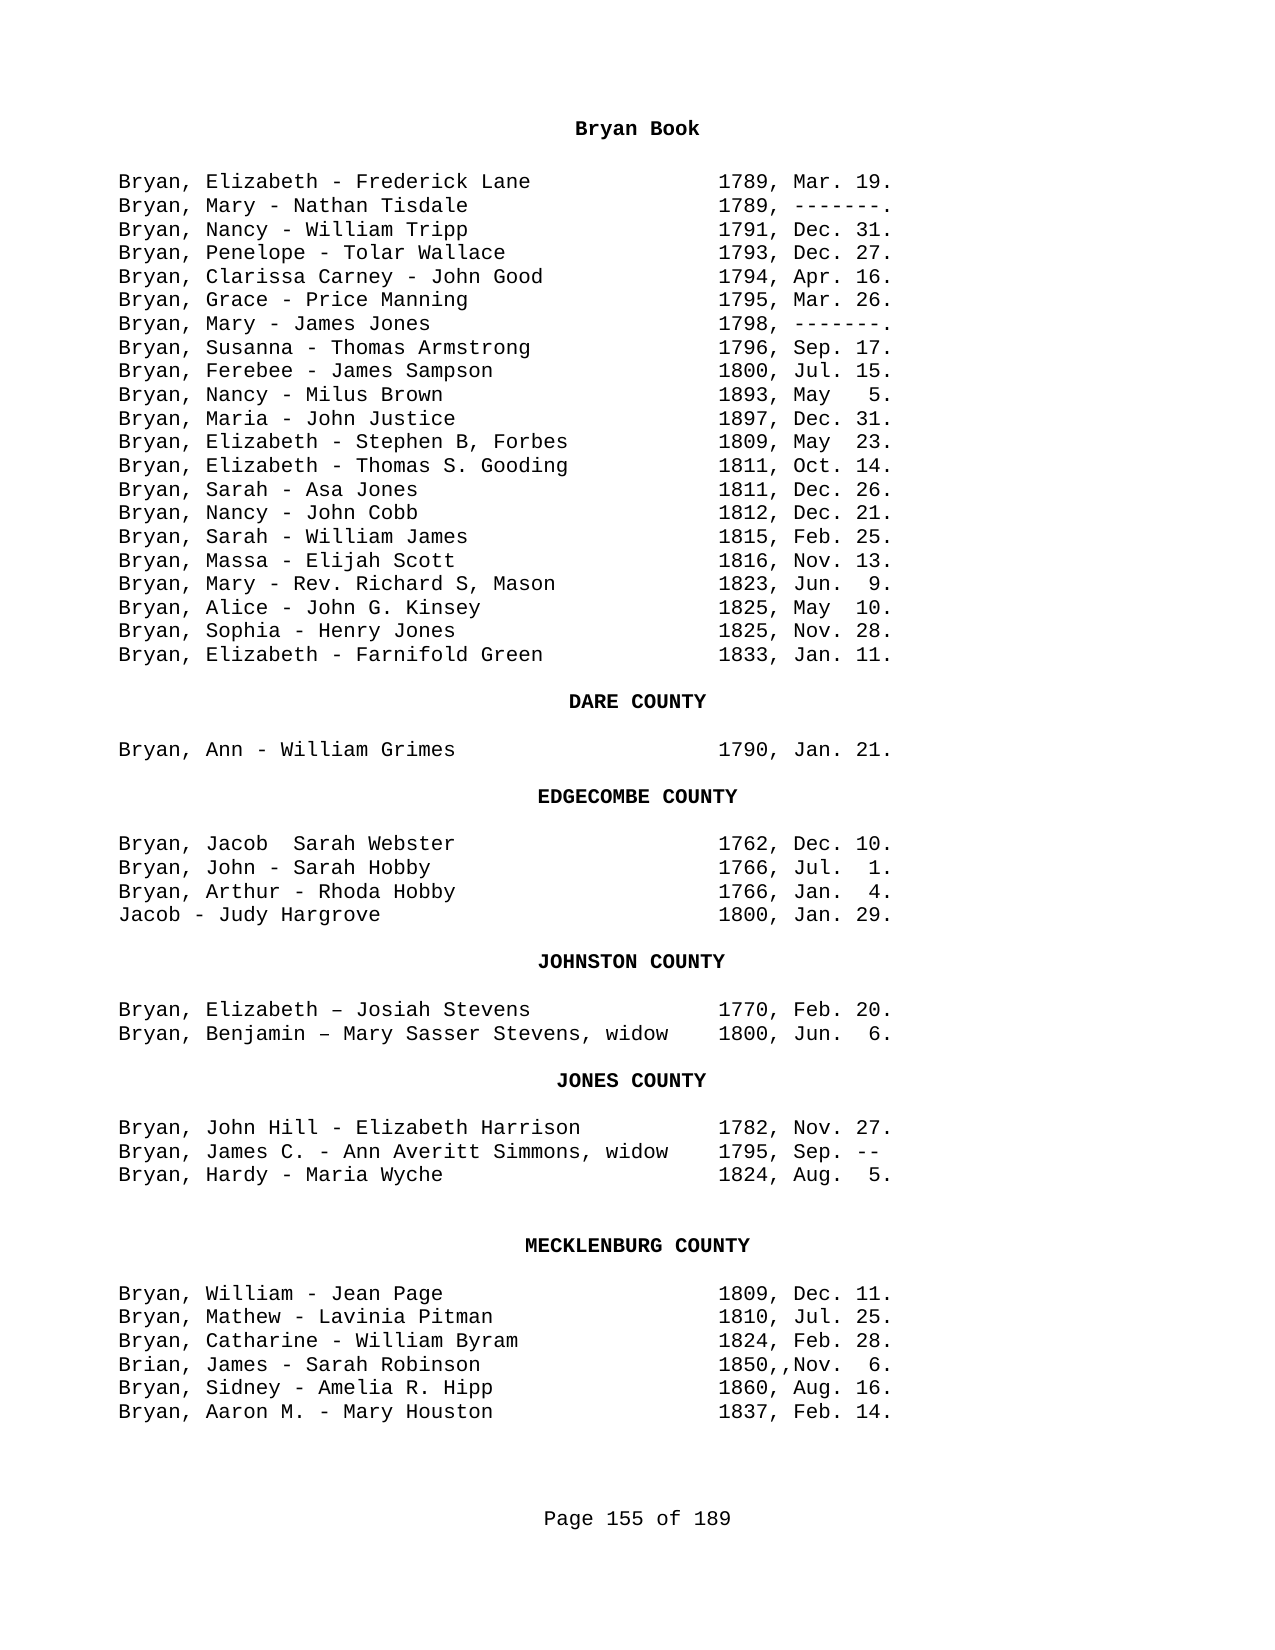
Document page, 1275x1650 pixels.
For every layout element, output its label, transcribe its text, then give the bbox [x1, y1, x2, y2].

text Bryan, John - Sarah Hobby 1766, Jul. 1. [118, 857, 1157, 881]
text Bryan, Mathew - Lavinia Pitman 1810, Jul. 25. [118, 1306, 1157, 1330]
text Jacob - Judy Hargrove 1800, Jan. 29. [118, 904, 1157, 928]
text Bryan, Sidney - Amelia R. Hipp 1860, Aug. 16. [118, 1377, 1157, 1401]
text Bryan, Mary - Rev. Richard S, Mason 1823, Jun. 9. [118, 573, 1157, 597]
text Bryan, Massa - Elijah Scott 1816, Nov. 13. [118, 549, 1157, 573]
text Bryan, Sarah - William James 1815, Feb. 25. [118, 526, 1157, 549]
text Bryan, Mary - James Jones 1798, -------. [118, 313, 1157, 337]
text Bryan, Grace - Price Manning 1795, Mar. 26. [118, 289, 1157, 313]
text Bryan, Sarah - Asa Jones 1811, Dec. 26. [118, 479, 1157, 502]
text Bryan, Clarissa Carney - John Good 1794, Apr. 16. [118, 266, 1157, 289]
text Bryan, Ferebee - James Sampson 1800, Jul. 15. [118, 360, 1157, 384]
text Bryan, Catharine - William Byram 1824, Feb. 28. [118, 1330, 1157, 1353]
text Bryan, Elizabeth – Josiah Stevens 1770, Feb. 20. [118, 999, 1157, 1022]
text Bryan, Aaron M. - Mary Houston 1837, Feb. 14. [118, 1401, 1157, 1424]
text Bryan, Sophia - Henry Jones 1825, Nov. 28. [118, 621, 1157, 644]
text Bryan, James C. - Ann Averitt Simmons, widow 1795, Sep. -- [118, 1141, 1157, 1164]
text Bryan, Hardy - Maria Wyche 1824, Aug. 5. [118, 1164, 1157, 1188]
text Bryan, Maria - John Justice 1897, Dec. 31. [118, 408, 1157, 431]
text Bryan, Elizabeth - Frederick Lane 1789, Mar. 19. [118, 171, 1157, 195]
text MECKLENBURG COUNTY [118, 1235, 1157, 1259]
text Brian, James - Sarah Robinson 1850,,Nov. 6. [118, 1353, 1157, 1377]
text Jones County [118, 1070, 1157, 1093]
text Bryan, John Hill - Elizabeth Harrison 1782, Nov. 27. [118, 1117, 1157, 1141]
text DARE COUNTY [118, 691, 1157, 715]
text Bryan, Elizabeth - Farnifold Green 1833, Jan. 11. [118, 644, 1157, 668]
text Johnston County [118, 952, 1157, 975]
text Bryan, Nancy - William Tripp 1791, Dec. 31. [118, 218, 1157, 242]
text Bryan, Elizabeth - Thomas S. Gooding 1811, Oct. 14. [118, 455, 1157, 479]
text Bryan, Elizabeth - Stephen B, Forbes 1809, May 23. [118, 431, 1157, 455]
text Bryan, Mary - Nathan Tisdale 1789, -------. [118, 195, 1157, 218]
text Bryan, Alice - John G. Kinsey 1825, May 10. [118, 597, 1157, 621]
text Bryan, Benjamin – Mary Sasser Stevens, widow 1800, Jun. 6. [118, 1022, 1157, 1046]
text Bryan, Ann - William Grimes 1790, Jan. 21. [118, 739, 1157, 762]
text Bryan, Susanna - Thomas Armstrong 1796, Sep. 17. [118, 337, 1157, 360]
text Bryan, Jacob Sarah Webster 1762, Dec. 10. [118, 833, 1157, 857]
text Bryan, Nancy - John Cobb 1812, Dec. 21. [118, 502, 1157, 526]
text Bryan, Arthur - Rhoda Hobby 1766, Jan. 4. [118, 881, 1157, 904]
text Bryan, William - Jean Page 1809, Dec. 11. [118, 1283, 1157, 1306]
text Bryan, Penelope - Tolar Wallace 1793, Dec. 27. [118, 242, 1157, 266]
text EDGECOMBE COUNTY [118, 786, 1157, 810]
text Bryan, Nancy - Milus Brown 1893, May 5. [118, 384, 1157, 408]
